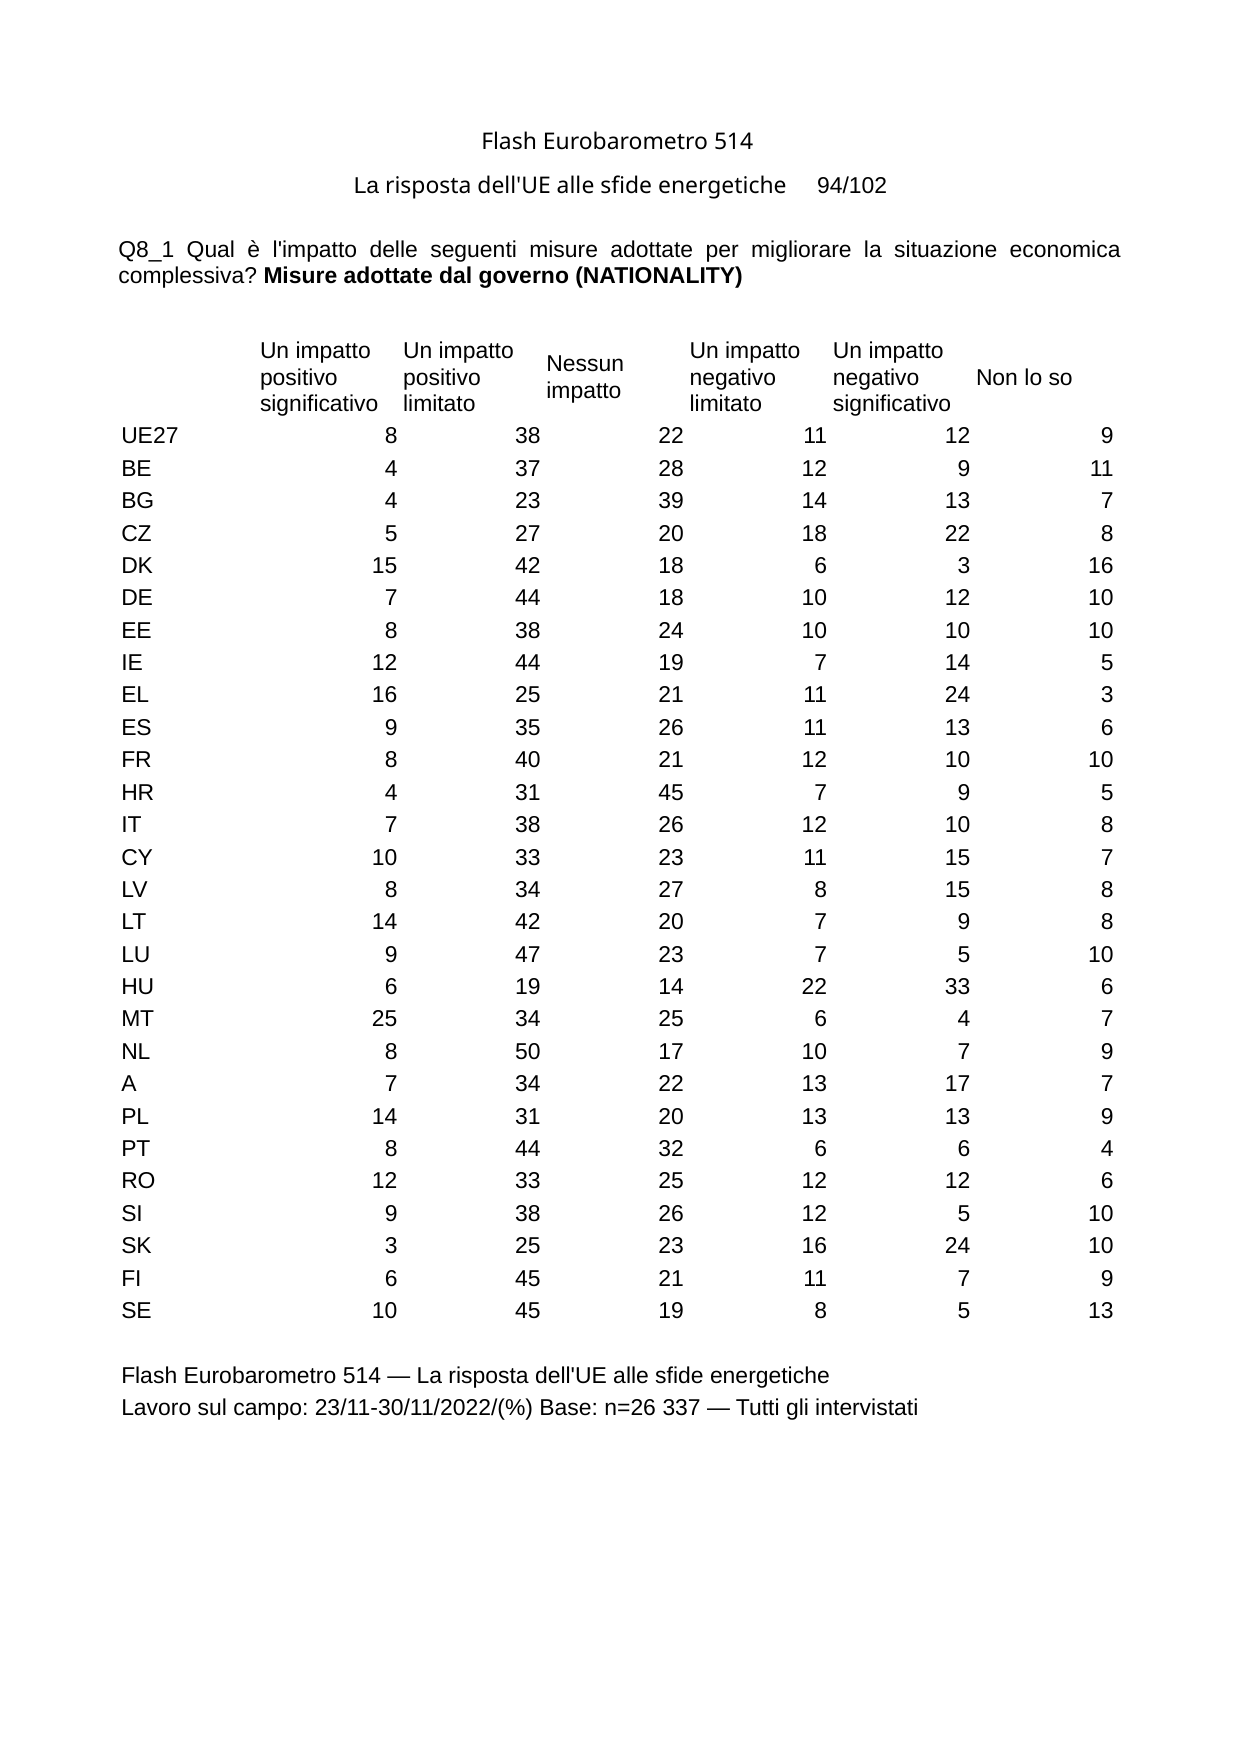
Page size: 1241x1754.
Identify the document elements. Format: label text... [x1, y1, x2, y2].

table_cell 11 [686, 679, 830, 711]
table_cell 31 [400, 776, 543, 808]
table_cell [830, 1326, 973, 1359]
table_cell 20 [543, 516, 686, 549]
table_cell CZ [118, 516, 257, 549]
table_cell 8 [257, 614, 400, 646]
table_cell 22 [543, 1067, 686, 1099]
table_cell 3 [973, 679, 1116, 711]
table_cell 25 [400, 1229, 543, 1262]
table_cell 10 [973, 1229, 1116, 1262]
table_cell 4 [257, 452, 400, 484]
table_cell 4 [257, 484, 400, 516]
table_cell 11 [686, 711, 830, 743]
table_cell 21 [543, 1262, 686, 1294]
table_cell FR [118, 743, 257, 776]
table_cell HR [118, 776, 257, 808]
table_cell 7 [973, 840, 1116, 873]
table_cell 20 [543, 905, 686, 938]
table_cell 16 [686, 1229, 830, 1262]
table_cell 42 [400, 905, 543, 938]
table_cell 4 [830, 1003, 973, 1035]
table_cell 8 [257, 743, 400, 776]
table_header Nessun impatto [543, 334, 686, 419]
text Q8_1 Qual è l'impatto delle seguenti misure adottate per migliorare la situazione economica complessiva? Misure adottate dal governo (NATIONALITY) [118, 236, 1122, 289]
table_cell 8 [257, 873, 400, 905]
table_cell 5 [830, 938, 973, 970]
table_cell 21 [543, 743, 686, 776]
table_cell UE27 [118, 419, 257, 452]
table_cell 26 [543, 808, 686, 840]
table_cell LV [118, 873, 257, 905]
table_cell NL [118, 1035, 257, 1067]
table_cell 28 [543, 452, 686, 484]
table_cell 35 [400, 711, 543, 743]
table_cell 17 [830, 1067, 973, 1099]
table_cell 13 [973, 1294, 1116, 1326]
table_cell 7 [973, 1067, 1116, 1099]
table_cell 44 [400, 646, 543, 678]
table_cell 23 [543, 938, 686, 970]
table_cell 40 [400, 743, 543, 776]
table_cell [257, 1326, 400, 1359]
table_cell [400, 1326, 543, 1359]
table_cell 25 [400, 679, 543, 711]
table_cell 19 [400, 970, 543, 1002]
table_header Un impatto negativo significativo [830, 334, 973, 419]
table_cell 6 [686, 1132, 830, 1164]
table_cell 42 [400, 549, 543, 581]
table_cell 17 [543, 1035, 686, 1067]
table_cell 10 [686, 1035, 830, 1067]
table_cell 32 [543, 1132, 686, 1164]
table_cell 18 [686, 516, 830, 549]
table_cell 9 [830, 905, 973, 938]
table_cell 12 [686, 1164, 830, 1197]
table_cell BE [118, 452, 257, 484]
table_cell 10 [257, 1294, 400, 1326]
table_cell EL [118, 679, 257, 711]
table_cell 10 [830, 743, 973, 776]
table_cell 6 [973, 1164, 1116, 1197]
table_header Un impatto positivo significativo [257, 334, 400, 419]
table_cell IT [118, 808, 257, 840]
table_cell 10 [686, 581, 830, 614]
table_cell 25 [543, 1164, 686, 1197]
table_cell 8 [257, 1132, 400, 1164]
table_cell 4 [973, 1132, 1116, 1164]
table_cell 7 [686, 938, 830, 970]
table_cell 26 [543, 1197, 686, 1229]
table_cell 25 [257, 1003, 400, 1035]
table_cell 14 [543, 970, 686, 1002]
table_cell [973, 1326, 1116, 1359]
table_cell PL [118, 1100, 257, 1132]
table_cell 6 [686, 549, 830, 581]
table_cell 23 [400, 484, 543, 516]
table_cell 39 [543, 484, 686, 516]
table_cell 7 [830, 1262, 973, 1294]
table_cell 11 [973, 452, 1116, 484]
table_cell 19 [543, 646, 686, 678]
table_cell 4 [257, 776, 400, 808]
table_cell 22 [543, 419, 686, 452]
table_cell 26 [543, 711, 686, 743]
table_cell 38 [400, 419, 543, 452]
table_cell 9 [973, 1100, 1116, 1132]
table_cell SI [118, 1197, 257, 1229]
table_cell 12 [830, 581, 973, 614]
table_cell 12 [686, 743, 830, 776]
table_cell BG [118, 484, 257, 516]
table_cell 6 [686, 1003, 830, 1035]
table_cell 12 [830, 1164, 973, 1197]
table_cell 7 [257, 808, 400, 840]
table_cell 34 [400, 873, 543, 905]
table_cell 14 [257, 905, 400, 938]
table_cell 15 [257, 549, 400, 581]
table_cell 12 [257, 646, 400, 678]
table_cell 10 [973, 1197, 1116, 1229]
table_cell 8 [686, 1294, 830, 1326]
table_cell 6 [257, 970, 400, 1002]
table_cell PT [118, 1132, 257, 1164]
table_cell 14 [686, 484, 830, 516]
table_cell 9 [973, 1035, 1116, 1067]
table_cell 34 [400, 1003, 543, 1035]
table_cell IE [118, 646, 257, 678]
table_cell 22 [830, 516, 973, 549]
table_cell 13 [686, 1100, 830, 1132]
table_cell 6 [973, 970, 1116, 1002]
table_cell Lavoro sul campo: 23/11-30/11/2022/(%) Base: n=26 337 — Tutti gli intervistati [118, 1391, 1116, 1423]
table_cell LT [118, 905, 257, 938]
table_cell LU [118, 938, 257, 970]
table_cell 31 [400, 1100, 543, 1132]
table_cell HU [118, 970, 257, 1002]
table_cell 3 [257, 1229, 400, 1262]
table_cell 38 [400, 1197, 543, 1229]
table_cell 33 [400, 1164, 543, 1197]
table_cell 8 [973, 905, 1116, 938]
table_cell 47 [400, 938, 543, 970]
table_cell FI [118, 1262, 257, 1294]
table_cell 10 [973, 614, 1116, 646]
table_header Un impatto negativo limitato [686, 334, 830, 419]
table_cell 9 [257, 1197, 400, 1229]
table_cell 5 [257, 516, 400, 549]
table_cell 45 [400, 1262, 543, 1294]
table_cell 24 [830, 1229, 973, 1262]
table_cell 21 [543, 679, 686, 711]
table_cell 10 [973, 581, 1116, 614]
table_cell 13 [686, 1067, 830, 1099]
table_cell SK [118, 1229, 257, 1262]
table_cell 5 [973, 776, 1116, 808]
table_cell 13 [830, 1100, 973, 1132]
table_cell 9 [973, 1262, 1116, 1294]
table_cell 8 [973, 808, 1116, 840]
table_cell ES [118, 711, 257, 743]
table_cell 44 [400, 1132, 543, 1164]
table_cell 18 [543, 581, 686, 614]
table_cell 7 [686, 646, 830, 678]
table_cell 33 [400, 840, 543, 873]
table_cell 3 [830, 549, 973, 581]
table_cell 50 [400, 1035, 543, 1067]
table_cell 7 [973, 1003, 1116, 1035]
table_cell 7 [830, 1035, 973, 1067]
table_cell 9 [257, 938, 400, 970]
table_cell 44 [400, 581, 543, 614]
table_cell 19 [543, 1294, 686, 1326]
table_cell 15 [830, 873, 973, 905]
table_cell 24 [830, 679, 973, 711]
table_cell 23 [543, 840, 686, 873]
table_cell SE [118, 1294, 257, 1326]
table_cell 10 [830, 614, 973, 646]
table_cell 8 [973, 873, 1116, 905]
table_cell 8 [257, 419, 400, 452]
table_cell [686, 1326, 830, 1359]
table_cell 24 [543, 614, 686, 646]
table_cell 11 [686, 840, 830, 873]
table_cell [118, 1326, 257, 1359]
table_cell 27 [543, 873, 686, 905]
table_cell 6 [830, 1132, 973, 1164]
table_cell 5 [973, 646, 1116, 678]
table_cell 12 [830, 419, 973, 452]
table_cell 9 [830, 452, 973, 484]
table_cell 34 [400, 1067, 543, 1099]
table_cell 23 [543, 1229, 686, 1262]
table_cell 8 [257, 1035, 400, 1067]
table_cell 6 [973, 711, 1116, 743]
table_cell 18 [543, 549, 686, 581]
table_cell 7 [257, 581, 400, 614]
table_cell Flash Eurobarometro 514 — La risposta dell'UE alle sfide energetiche [118, 1359, 1116, 1391]
table_cell 20 [543, 1100, 686, 1132]
table_cell 38 [400, 614, 543, 646]
table_cell CY [118, 840, 257, 873]
table_cell MT [118, 1003, 257, 1035]
table_header Non lo so [973, 334, 1116, 419]
table_cell 16 [257, 679, 400, 711]
table_cell 5 [830, 1294, 973, 1326]
table_cell 10 [973, 938, 1116, 970]
table_cell 12 [686, 808, 830, 840]
table_header [118, 334, 257, 419]
table_cell 10 [686, 614, 830, 646]
table_cell 6 [257, 1262, 400, 1294]
table_cell 14 [830, 646, 973, 678]
table_cell 33 [830, 970, 973, 1002]
table_cell 7 [686, 776, 830, 808]
table_cell EE [118, 614, 257, 646]
table_cell [543, 1326, 686, 1359]
table_cell 5 [830, 1197, 973, 1229]
table_cell 12 [686, 452, 830, 484]
table_cell 11 [686, 1262, 830, 1294]
table_cell 14 [257, 1100, 400, 1132]
table_cell 11 [686, 419, 830, 452]
table_cell A [118, 1067, 257, 1099]
table_cell 16 [973, 549, 1116, 581]
table_cell DE [118, 581, 257, 614]
table_cell 13 [830, 484, 973, 516]
table_cell 9 [257, 711, 400, 743]
table_cell 22 [686, 970, 830, 1002]
table_cell 10 [973, 743, 1116, 776]
table_cell 10 [830, 808, 973, 840]
table_cell DK [118, 549, 257, 581]
table_cell 13 [830, 711, 973, 743]
table_cell 45 [400, 1294, 543, 1326]
table_header Un impatto positivo limitato [400, 334, 543, 419]
table_cell 8 [686, 873, 830, 905]
table_cell 7 [686, 905, 830, 938]
table_cell 10 [257, 840, 400, 873]
table_cell 38 [400, 808, 543, 840]
table_cell 45 [543, 776, 686, 808]
table_cell RO [118, 1164, 257, 1197]
table_cell 25 [543, 1003, 686, 1035]
table_cell 12 [686, 1197, 830, 1229]
table_cell 9 [830, 776, 973, 808]
table_cell 7 [257, 1067, 400, 1099]
table_cell 15 [830, 840, 973, 873]
table_cell 8 [973, 516, 1116, 549]
table_cell 27 [400, 516, 543, 549]
table_cell 9 [973, 419, 1116, 452]
table_cell 7 [973, 484, 1116, 516]
table_cell 37 [400, 452, 543, 484]
table_cell 12 [257, 1164, 400, 1197]
